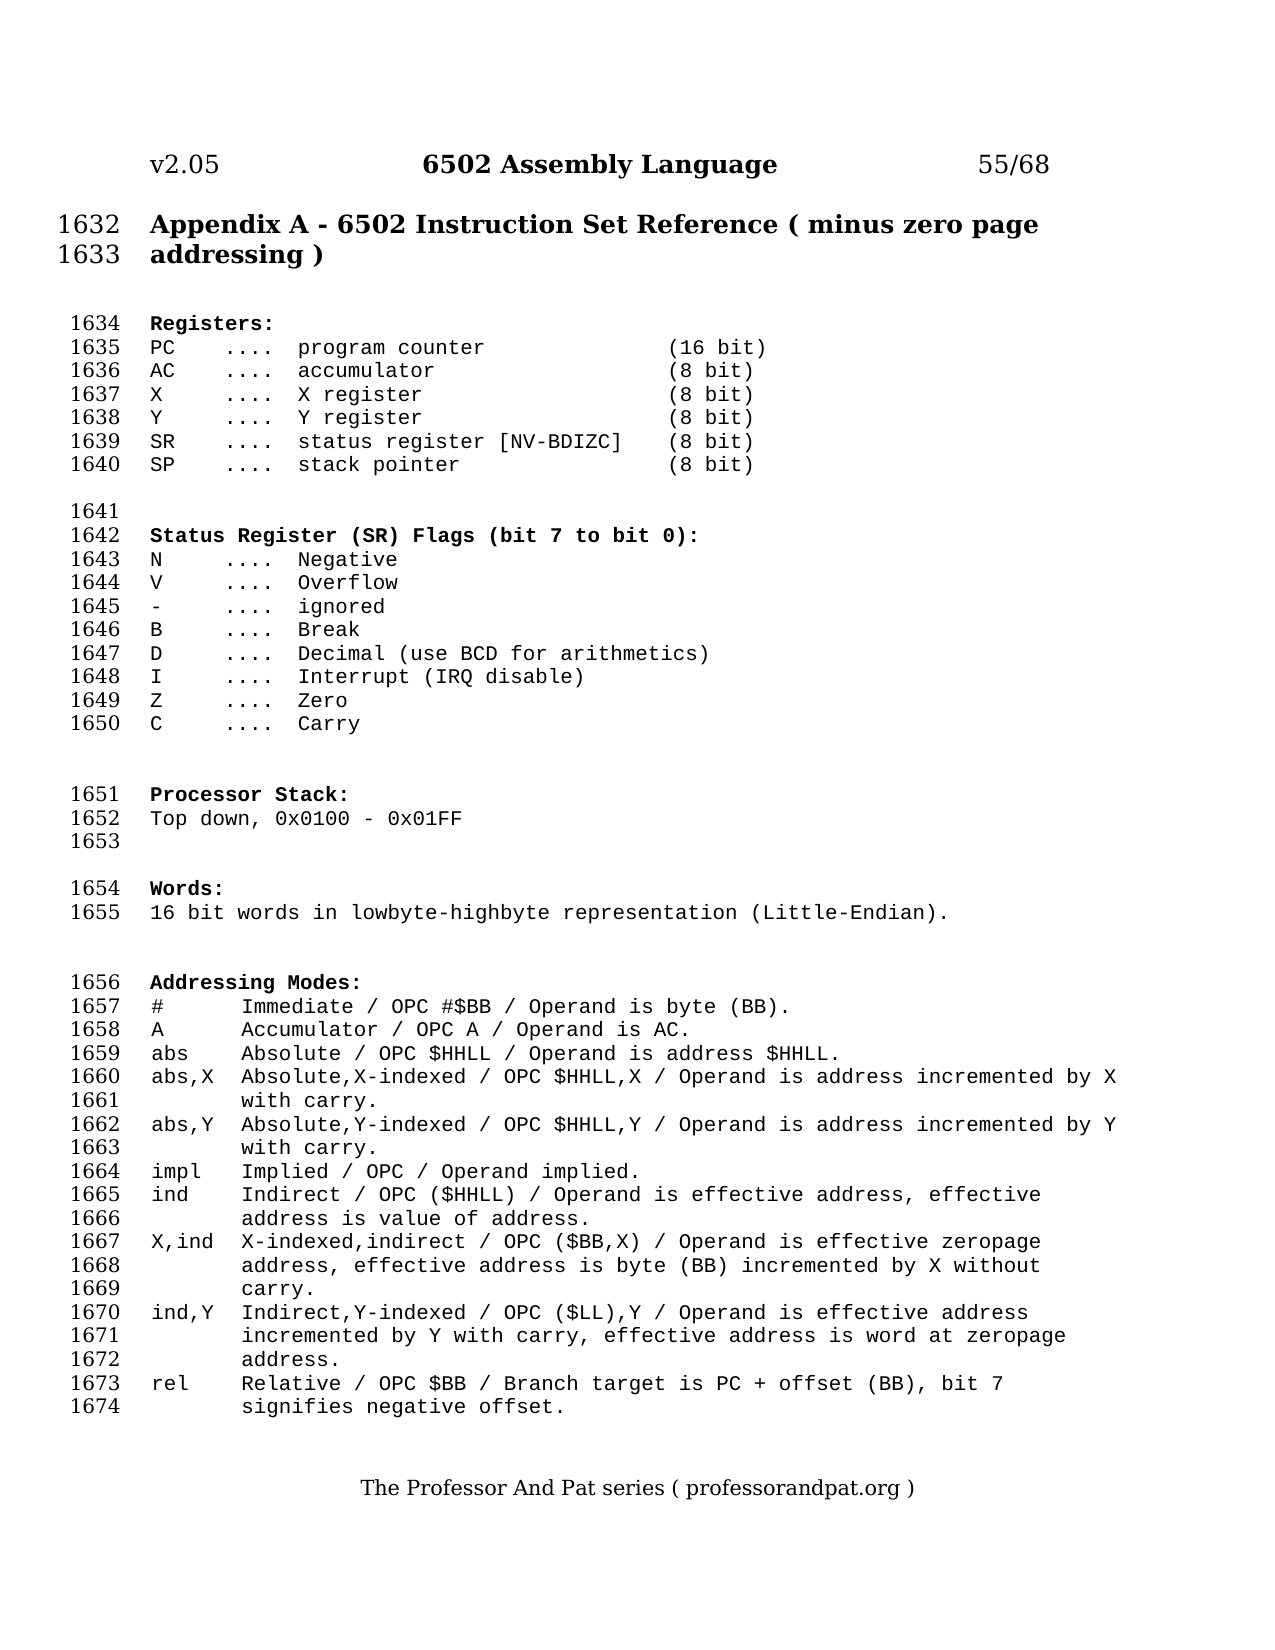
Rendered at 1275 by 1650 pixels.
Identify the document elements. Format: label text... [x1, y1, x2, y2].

text I .... Interrupt (IRQ disable) [150, 666, 1125, 690]
text B .... Break [150, 619, 1125, 643]
text rel Relative / OPC $BB / Branch target is PC + offset (BB), bit 7 signifies negative offset. [151, 1373, 1125, 1420]
text abs,X Absolute,X-indexed / OPC $HHLL,X / Operand is address incremented by X with carry. [151, 1067, 1125, 1114]
text Z .... Zero [150, 690, 1125, 713]
text Registers: [150, 313, 1125, 337]
text 16 bit words in lowbyte-highbyte representation (Little-Endian). [150, 902, 1125, 925]
text ind Indirect / OPC ($HHLL) / Operand is effective address, effective address is value of address. [151, 1184, 1125, 1231]
text Top down, 0x0100 - 0x01FF [150, 808, 1125, 831]
text ind,Y Indirect,Y-indexed / OPC ($LL),Y / Operand is effective address incremented by Y with carry, effective address is word at zeropage address. [151, 1302, 1125, 1373]
text # Immediate / OPC #$BB / Operand is byte (BB). [151, 996, 1125, 1019]
text AC .... accumulator (8 bit) [150, 360, 1125, 384]
text Words: [150, 878, 1125, 902]
text SR .... status register [NV-BDIZC] (8 bit) [150, 431, 1125, 454]
text X .... X register (8 bit) [150, 384, 1125, 407]
text PC .... program counter (16 bit) [150, 337, 1125, 360]
subtitle Appendix A - 6502 Instruction Set Reference ( minus zero page addressing ) [150, 210, 1125, 269]
text abs,Y Absolute,Y-indexed / OPC $HHLL,Y / Operand is address incremented by Y with carry. [151, 1114, 1125, 1161]
text Processor Stack: [150, 784, 1125, 808]
text SP .... stack pointer (8 bit) [150, 454, 1125, 478]
text V .... Overflow [150, 572, 1125, 596]
text D .... Decimal (use BCD for arithmetics) [150, 643, 1125, 666]
text Addressing Modes: [150, 972, 1125, 996]
text - .... ignored [150, 596, 1125, 619]
text C .... Carry [150, 713, 1125, 737]
text Y .... Y register (8 bit) [150, 407, 1125, 431]
text X,ind X-indexed,indirect / OPC ($BB,X) / Operand is effective zeropage address, effective address is byte (BB) incremented by X without carry. [151, 1231, 1125, 1302]
text A Accumulator / OPC A / Operand is AC. [151, 1019, 1125, 1043]
text N .... Negative [150, 549, 1125, 572]
text abs Absolute / OPC $HHLL / Operand is address $HHLL. [151, 1043, 1125, 1067]
text impl Implied / OPC / Operand implied. [151, 1161, 1125, 1184]
text Status Register (SR) Flags (bit 7 to bit 0): [150, 525, 1125, 549]
